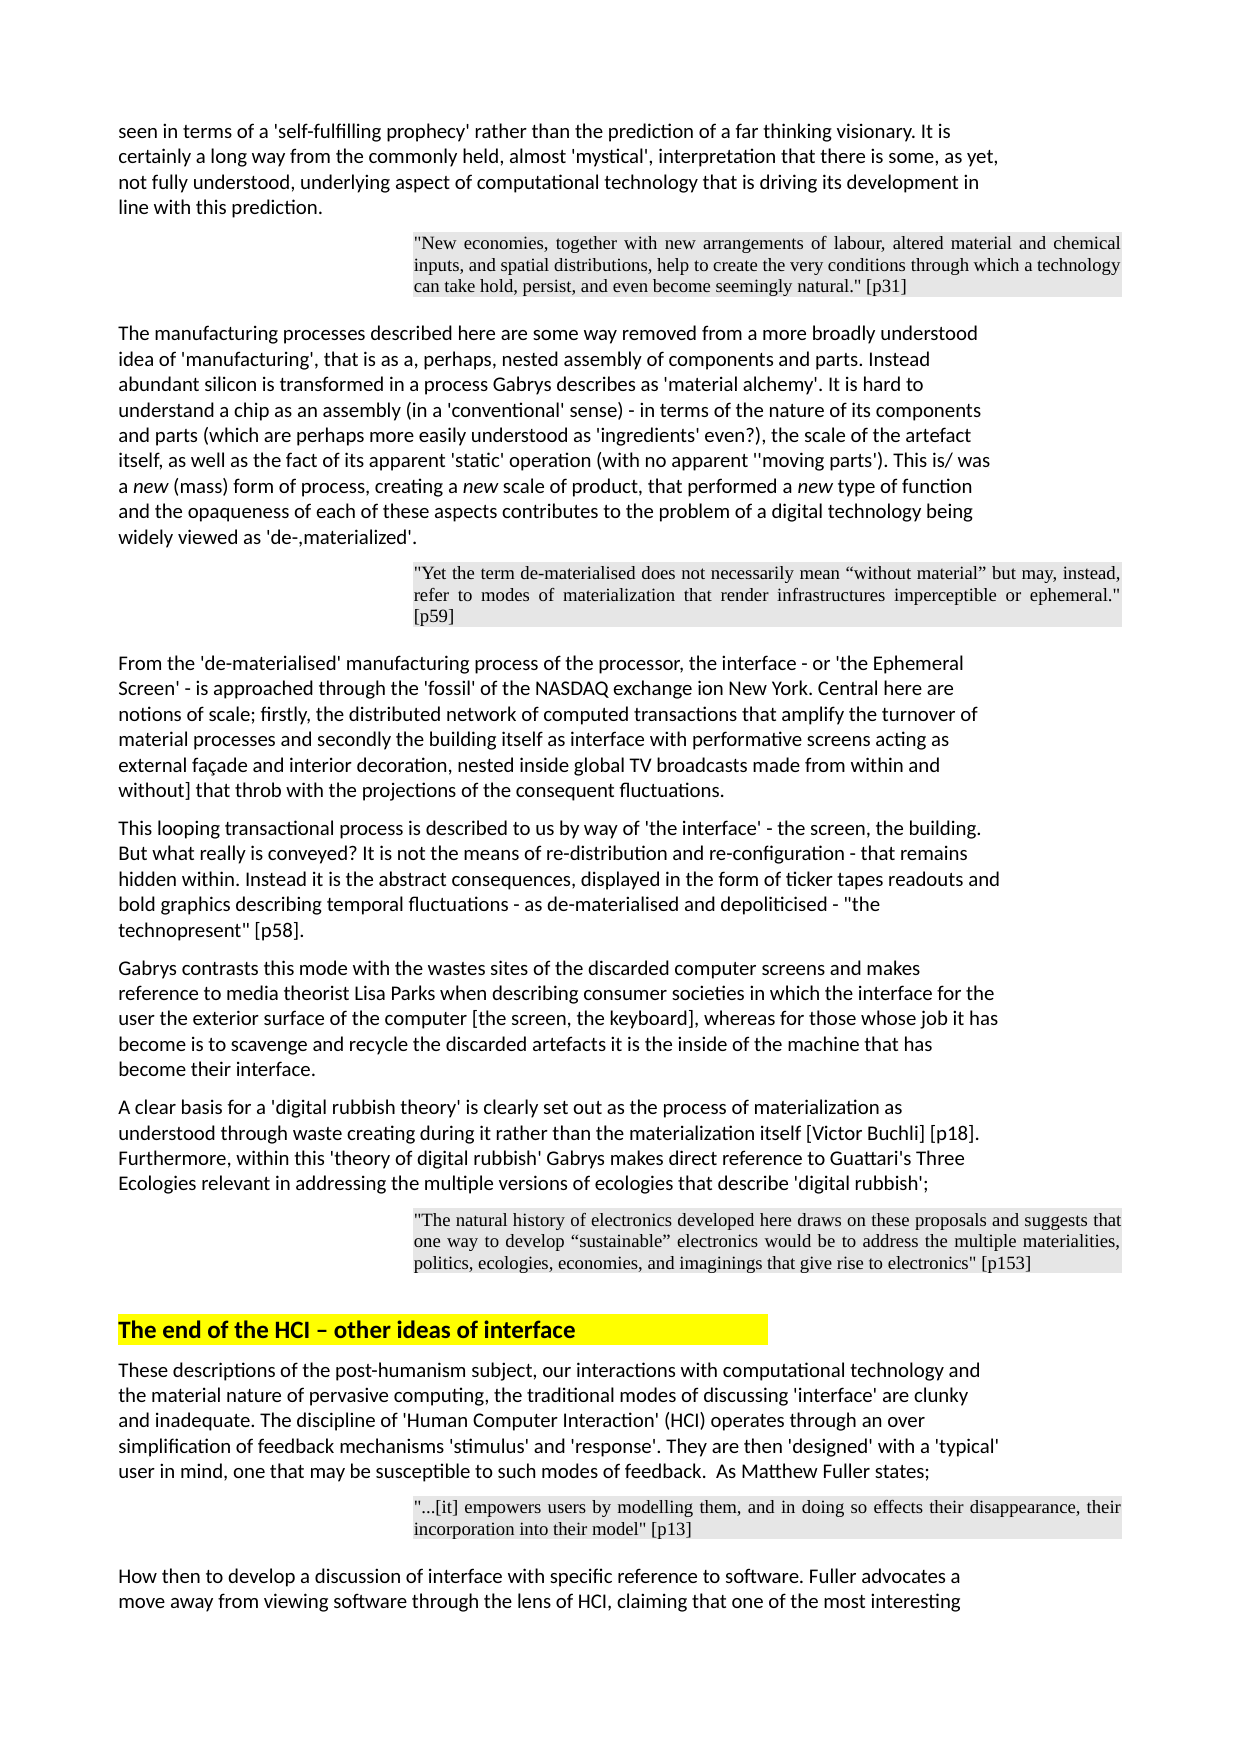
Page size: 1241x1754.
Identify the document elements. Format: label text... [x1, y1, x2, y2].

text seen in terms of a 'self-fulfilling prophecy' rather than the prediction of a far thinking visionary. It is certainly a long way from the commonly held, almost 'mystical', interpretation that there is some, as yet, not fully understood, underlying aspect of computational technology that is driving its development in line with this prediction. [118, 118, 1004, 220]
subtitle The end of the HCI – other ideas of interface [118, 1314, 768, 1345]
text From the 'de-materialised' manufacturing process of the processor, the interface - or 'the Ephemeral Screen' - is approached through the 'fossil' of the NASDAQ exchange ion New York. Central here are notions of scale; firstly, the distributed network of computed transactions that amplify the turnover of material processes and secondly the building itself as interface with performative screens acting as external façade and interior decoration, nested inside global TV broadcasts made from within and without] that throb with the projections of the consequent fluctuations. [118, 650, 1004, 803]
text The manufacturing processes described here are some way removed from a more broadly understood idea of 'manufacturing', that is as a, perhaps, nested assembly of components and parts. Instead abundant silicon is transformed in a process Gabrys describes as 'material alchemy'. It is hard to understand a chip as an assembly (in a 'conventional' sense) - in terms of the nature of its components and parts (which are perhaps more easily understood as 'ingredients' even?), the scale of the artefact itself, as well as the fact of its apparent 'static' operation (with no apparent ''moving parts'). This is/ was a new (mass) form of process, creating a new scale of product, that performed a new type of function and the opaqueness of each of these aspects contributes to the problem of a digital technology being widely viewed as 'de-,materialized'. [118, 321, 1004, 549]
text This looping transactional process is described to us by way of 'the interface' - the screen, the building. But what really is conveyed? It is not the means of re-distribution and re-configuration - that remains hidden within. Instead it is the abstract consequences, displayed in the form of ticker tapes readouts and bold graphics describing temporal fluctuations - as de-materialised and depoliticised - "the technopresent" [p58]. [118, 815, 1004, 942]
text Gabrys contrasts this mode with the wastes sites of the discarded computer screens and makes reference to media theorist Lisa Parks when describing consumer societies in which the interface for the user the exterior surface of the computer [the screen, the keyboard], whereas for those whose job it has become is to scavenge and recycle the discarded artefacts it is the inside of the machine that has become their interface. [118, 955, 1004, 1082]
text "Yet the term de-materialised does not necessarily mean “without material” but may, instead, refer to modes of materialization that render infrastructures imperceptible or ephemeral." [p59] [413, 562, 1122, 627]
text "The natural history of electronics developed here draws on these proposals and suggests that one way to develop “sustainable” electronics would be to address the multiple materialities, politics, ecologies, economies, and imaginings that give rise to electronics" [p153] [413, 1208, 1122, 1273]
text "New economies, together with new arrangements of labour, altered material and chemical inputs, and spatial distributions, help to create the very conditions through which a technology can take hold, persist, and even become seemingly natural." [p31] [413, 232, 1122, 297]
text "...[it] empowers users by modelling them, and in doing so effects their disappearance, their incorporation into their model" [p13] [413, 1496, 1122, 1539]
text How then to develop a discussion of interface with specific reference to software. Fuller advocates a move away from viewing software through the lens of HCI, claiming that one of the most interesting [118, 1563, 1004, 1614]
text These descriptions of the post-humanism subject, our interactions with computational technology and the material nature of pervasive computing, the traditional modes of discussing 'interface' are clunky and inadequate. The discipline of 'Human Computer Interaction' (HCI) operates through an over simplification of feedback mechanisms 'stimulus' and 'response'. They are then 'designed' with a 'typical' user in mind, one that may be susceptible to such modes of feedback. As Matthew Fuller states; [118, 1357, 1004, 1484]
text A clear basis for a 'digital rubbish theory' is clearly set out as the process of materialization as understood through waste creating during it rather than the materialization itself [Victor Buchli] [p18]. Furthermore, within this 'theory of digital rubbish' Gabrys makes direct reference to Guattari's Three Ecologies relevant in addressing the multiple versions of ecologies that describe 'digital rubbish'; [118, 1094, 1004, 1196]
